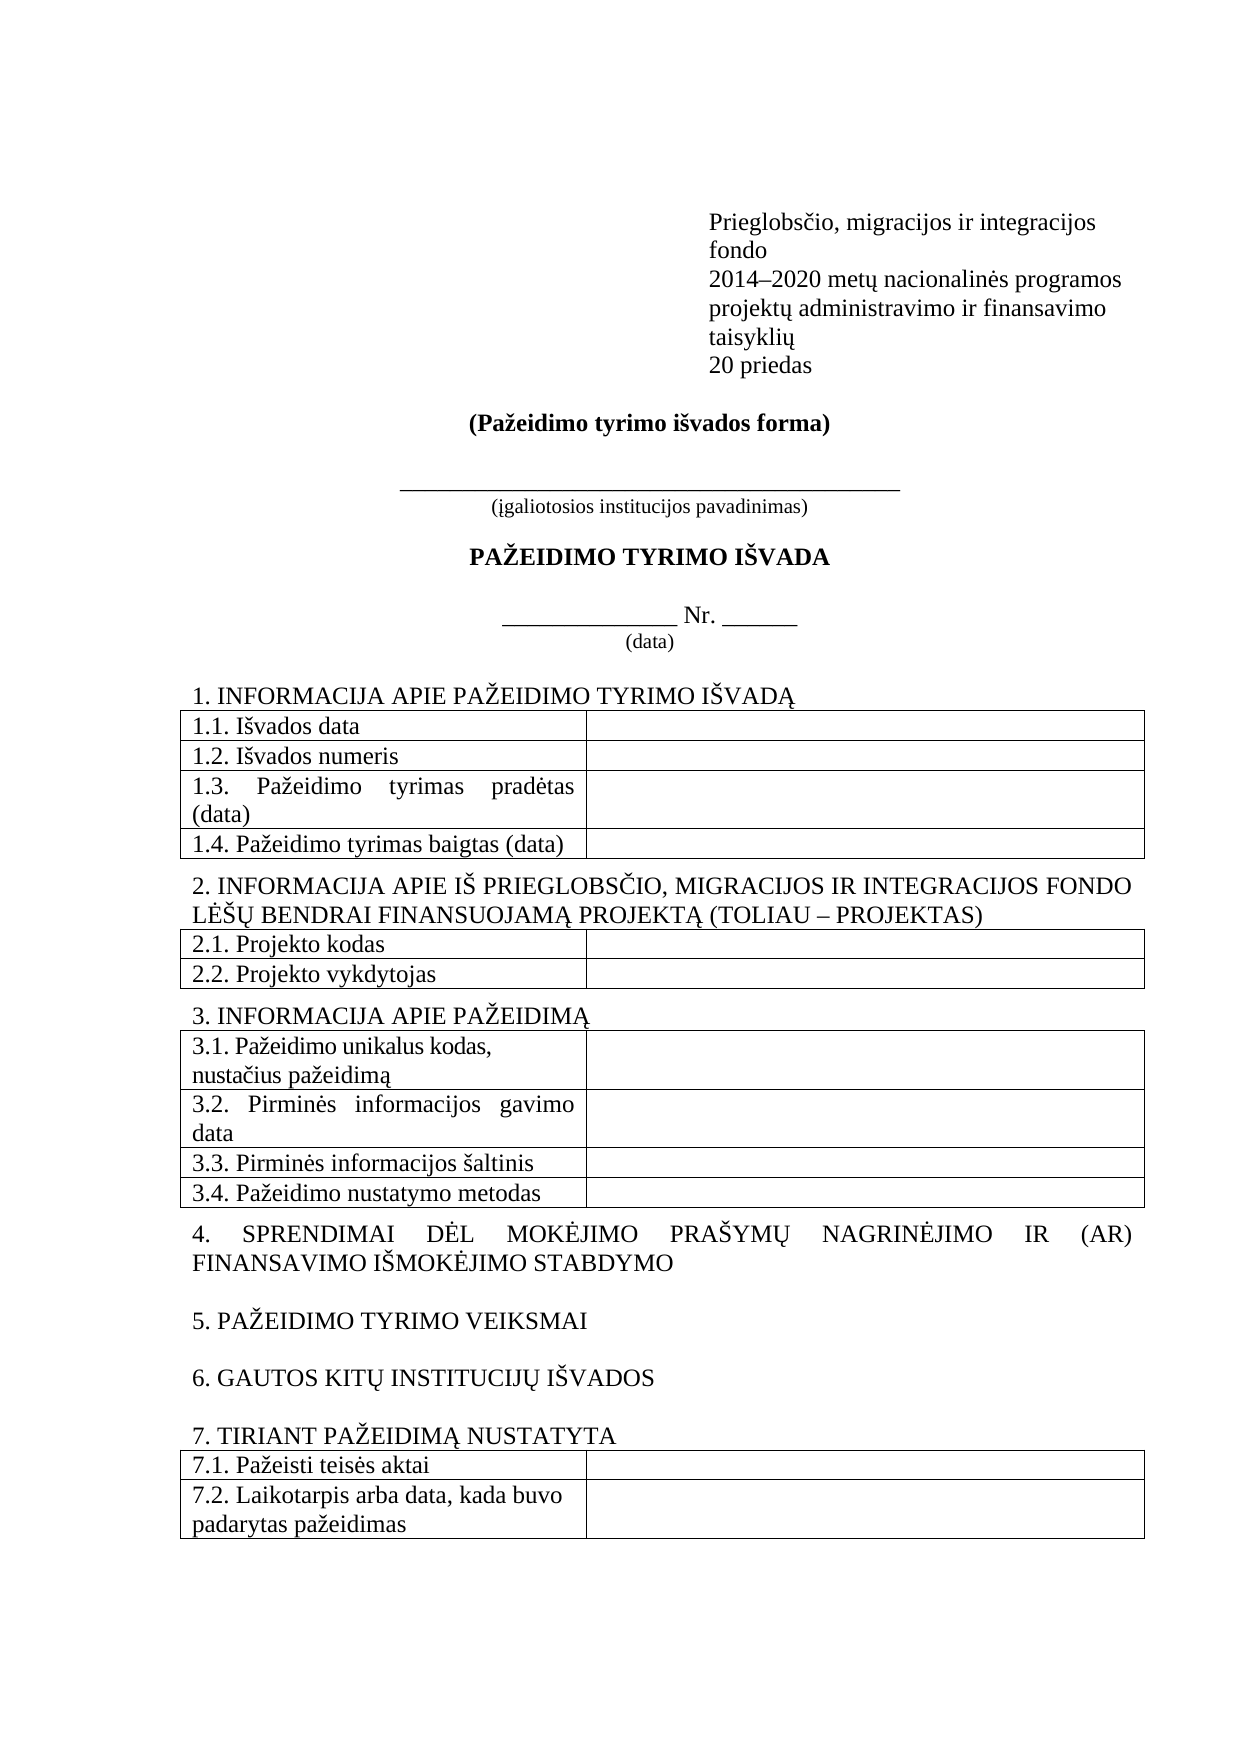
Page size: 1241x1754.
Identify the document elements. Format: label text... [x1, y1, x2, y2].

table_cell [587, 711, 1144, 740]
table_cell [176, 740, 180, 770]
text (įgaliotosios institucijos pavadinimas) [177, 494, 1122, 518]
table_cell 5. PAŽEIDIMO TYRIMO VEIKSMAI [181, 1306, 1144, 1334]
table_cell [176, 929, 180, 958]
table_cell [181, 1335, 1144, 1363]
table_cell [176, 1479, 180, 1538]
table_cell [176, 1089, 180, 1147]
table_cell [176, 1030, 180, 1088]
table_cell [176, 1306, 181, 1334]
table_cell [587, 771, 1144, 828]
table_cell [181, 1277, 1144, 1306]
table_cell 3. INFORMACIJA APIE PAŽEIDIMĄ [181, 989, 1144, 1030]
table_cell [587, 829, 1144, 858]
table_cell [587, 1178, 1144, 1207]
table_cell 7.1. Pažeisti teisės aktai [181, 1451, 586, 1479]
table_header 1. INFORMACIJA APIE PAŽEIDIMO TYRIMO IŠVADĄ [181, 681, 1144, 710]
table_cell [587, 930, 1144, 958]
table_cell [176, 1421, 181, 1449]
table_cell 3.2. Pirminės informacijos gavimo data [181, 1090, 586, 1147]
table_cell 7.2. Laikotarpis arba data, kada buvo padarytas pažeidimas [181, 1480, 586, 1538]
table_cell [176, 828, 180, 858]
table_cell 1.4. Pažeidimo tyrimas baigtas (data) [181, 829, 586, 858]
table_cell 3.3. Pirminės informacijos šaltinis [181, 1148, 586, 1177]
table_cell [176, 988, 181, 1030]
table_cell 3.4. Pažeidimo nustatymo metodas [181, 1178, 586, 1207]
table_cell 2.1. Projekto kodas [181, 930, 586, 958]
table_cell 2.2. Projekto vykdytojas [181, 959, 586, 988]
text PAŽEIDIMO TYRIMO IŠVADA [177, 542, 1122, 571]
table_cell 6. GAUTOS KITŲ INSTITUCIJŲ IŠVADOS [181, 1363, 1144, 1392]
table_cell [176, 770, 180, 828]
table_header [176, 681, 181, 710]
table_cell 2. INFORMACIJA APIE IŠ PRIEGLOBSČIO, MIGRACIJOS IR INTEGRACIJOS FONDO LĖŠŲ BENDRAI FINANSUOJAMĄ PROJEKTĄ (TOLIAU – PROJEKTAS) [181, 859, 1144, 928]
text Prieglobsčio, migracijos ir integracijos fondo [709, 207, 1122, 264]
text (Pažeidimo tyrimo išvados forma) [177, 408, 1122, 437]
table_cell 1.1. Išvados data [181, 711, 586, 740]
table_cell 4. SPRENDIMAI DĖL MOKĖJIMO PRAŠYMŲ NAGRINĖJIMO IR (AR) FINANSAVIMO IŠMOKĖJIMO STABDYMO [181, 1208, 1144, 1277]
table_cell [587, 1148, 1144, 1177]
table_cell 1.3. Pažeidimo tyrimas pradėtas (data) [181, 771, 586, 828]
text 20 priedas [709, 350, 1122, 379]
text (data) [177, 628, 1122, 653]
table_cell [176, 1207, 181, 1277]
table_cell [176, 1363, 181, 1392]
text 2014–2020 metų nacionalinės programos [709, 264, 1122, 293]
table_cell [176, 1147, 180, 1177]
table_cell 7. TIRIANT PAŽEIDIMĄ NUSTATYTA [181, 1421, 1144, 1449]
table_cell [176, 858, 181, 928]
text projektų administravimo ir finansavimo taisyklių [709, 293, 1122, 350]
table_cell 3.1. Pažeidimo unikalus kodas, nustačius pažeidimą [181, 1031, 586, 1088]
table_cell [176, 1335, 181, 1363]
table_cell [176, 1392, 181, 1421]
table_cell [587, 1451, 1144, 1479]
table_cell [587, 959, 1144, 988]
table_cell [176, 1277, 181, 1306]
table_cell [181, 1392, 1144, 1421]
text ________________________________________ [177, 465, 1122, 494]
table_cell [587, 1031, 1144, 1088]
table_cell 1.2. Išvados numeris [181, 741, 586, 770]
table_cell [176, 958, 180, 988]
table_cell [176, 710, 180, 740]
table_cell [176, 1177, 180, 1207]
table_cell [587, 741, 1144, 770]
table_cell [176, 1450, 180, 1479]
table_cell [587, 1480, 1144, 1538]
text ______________ Nr. ______ [177, 600, 1122, 628]
table_cell [587, 1090, 1144, 1147]
